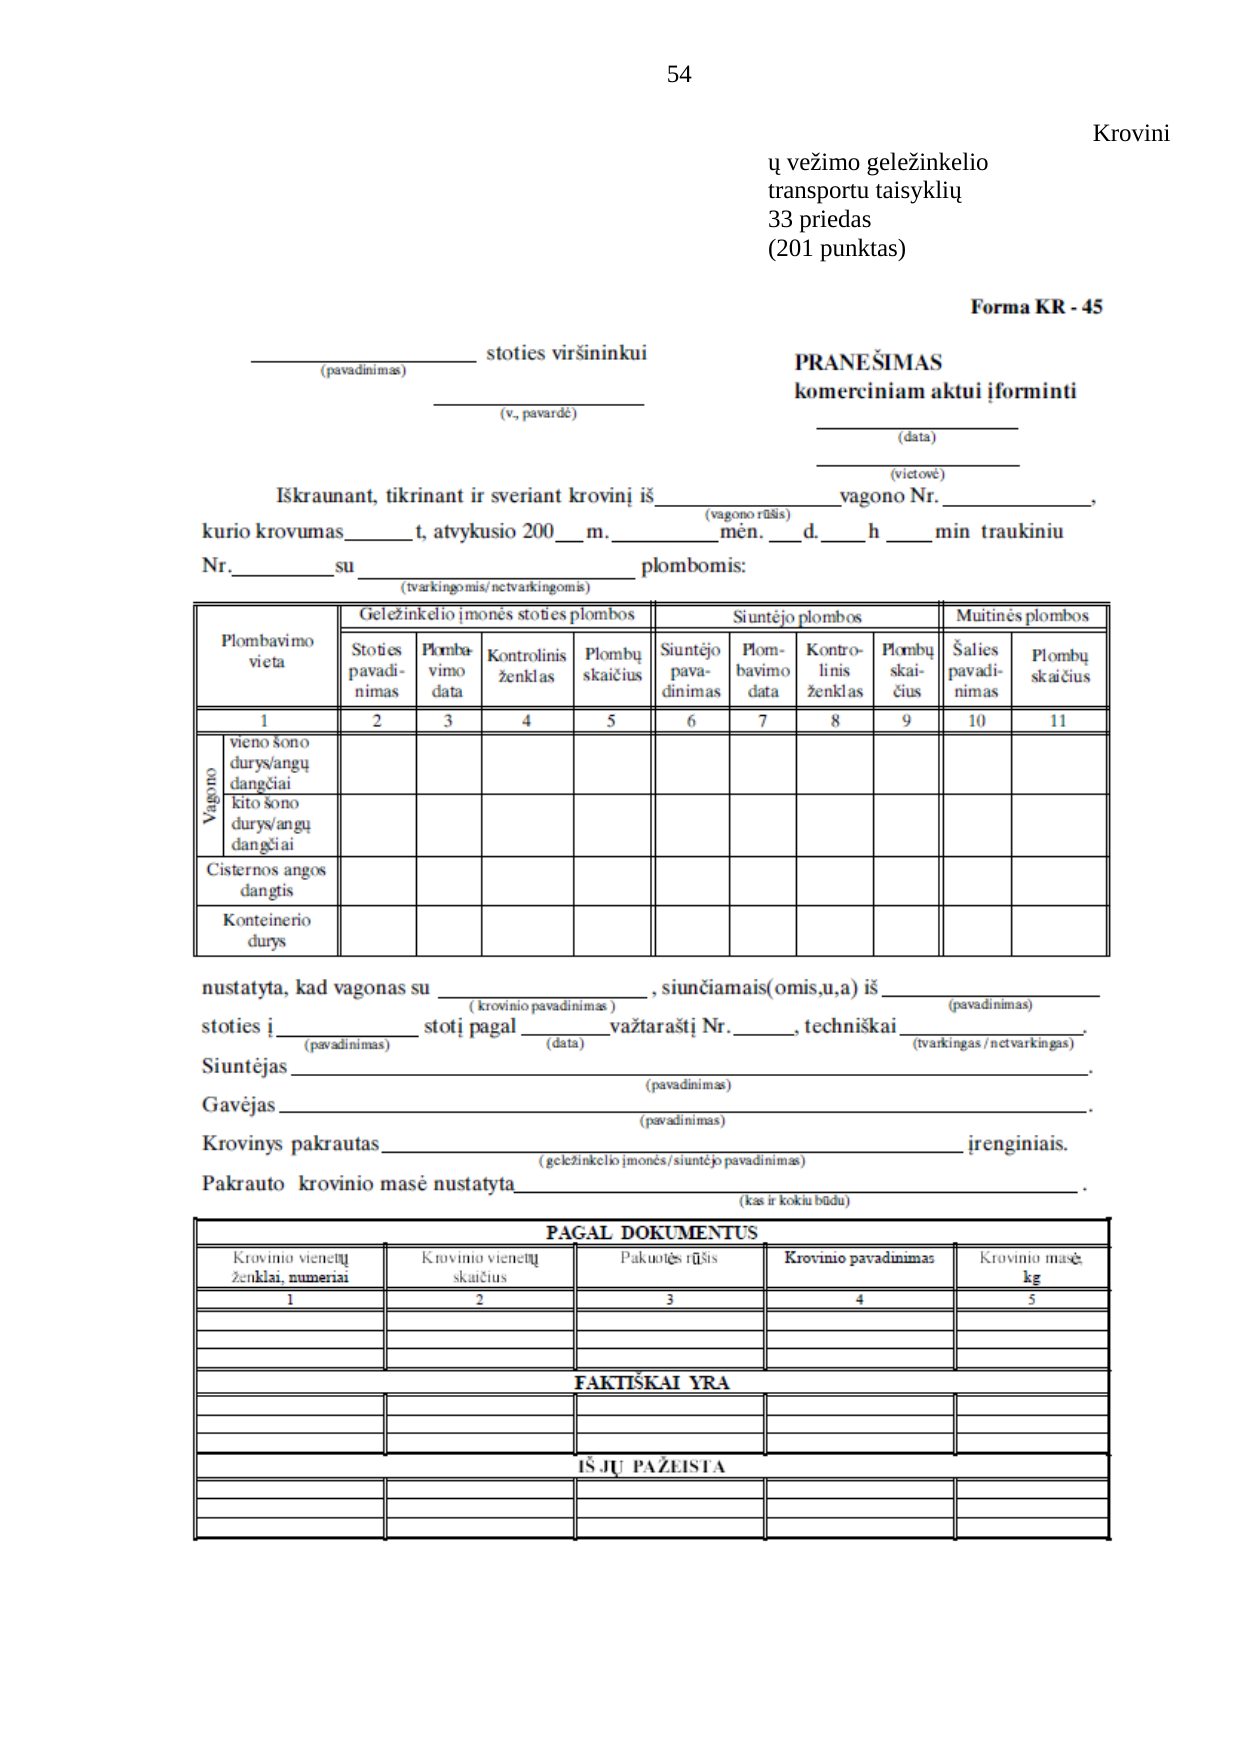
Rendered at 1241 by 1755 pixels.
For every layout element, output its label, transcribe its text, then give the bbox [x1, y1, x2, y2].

text 33 priedas [177, 204, 1181, 233]
text Krovinių vežimo geležinkelio [768, 118, 1181, 176]
text (201 punktas) [177, 233, 1181, 262]
text transportu taisyklių [177, 176, 1181, 204]
